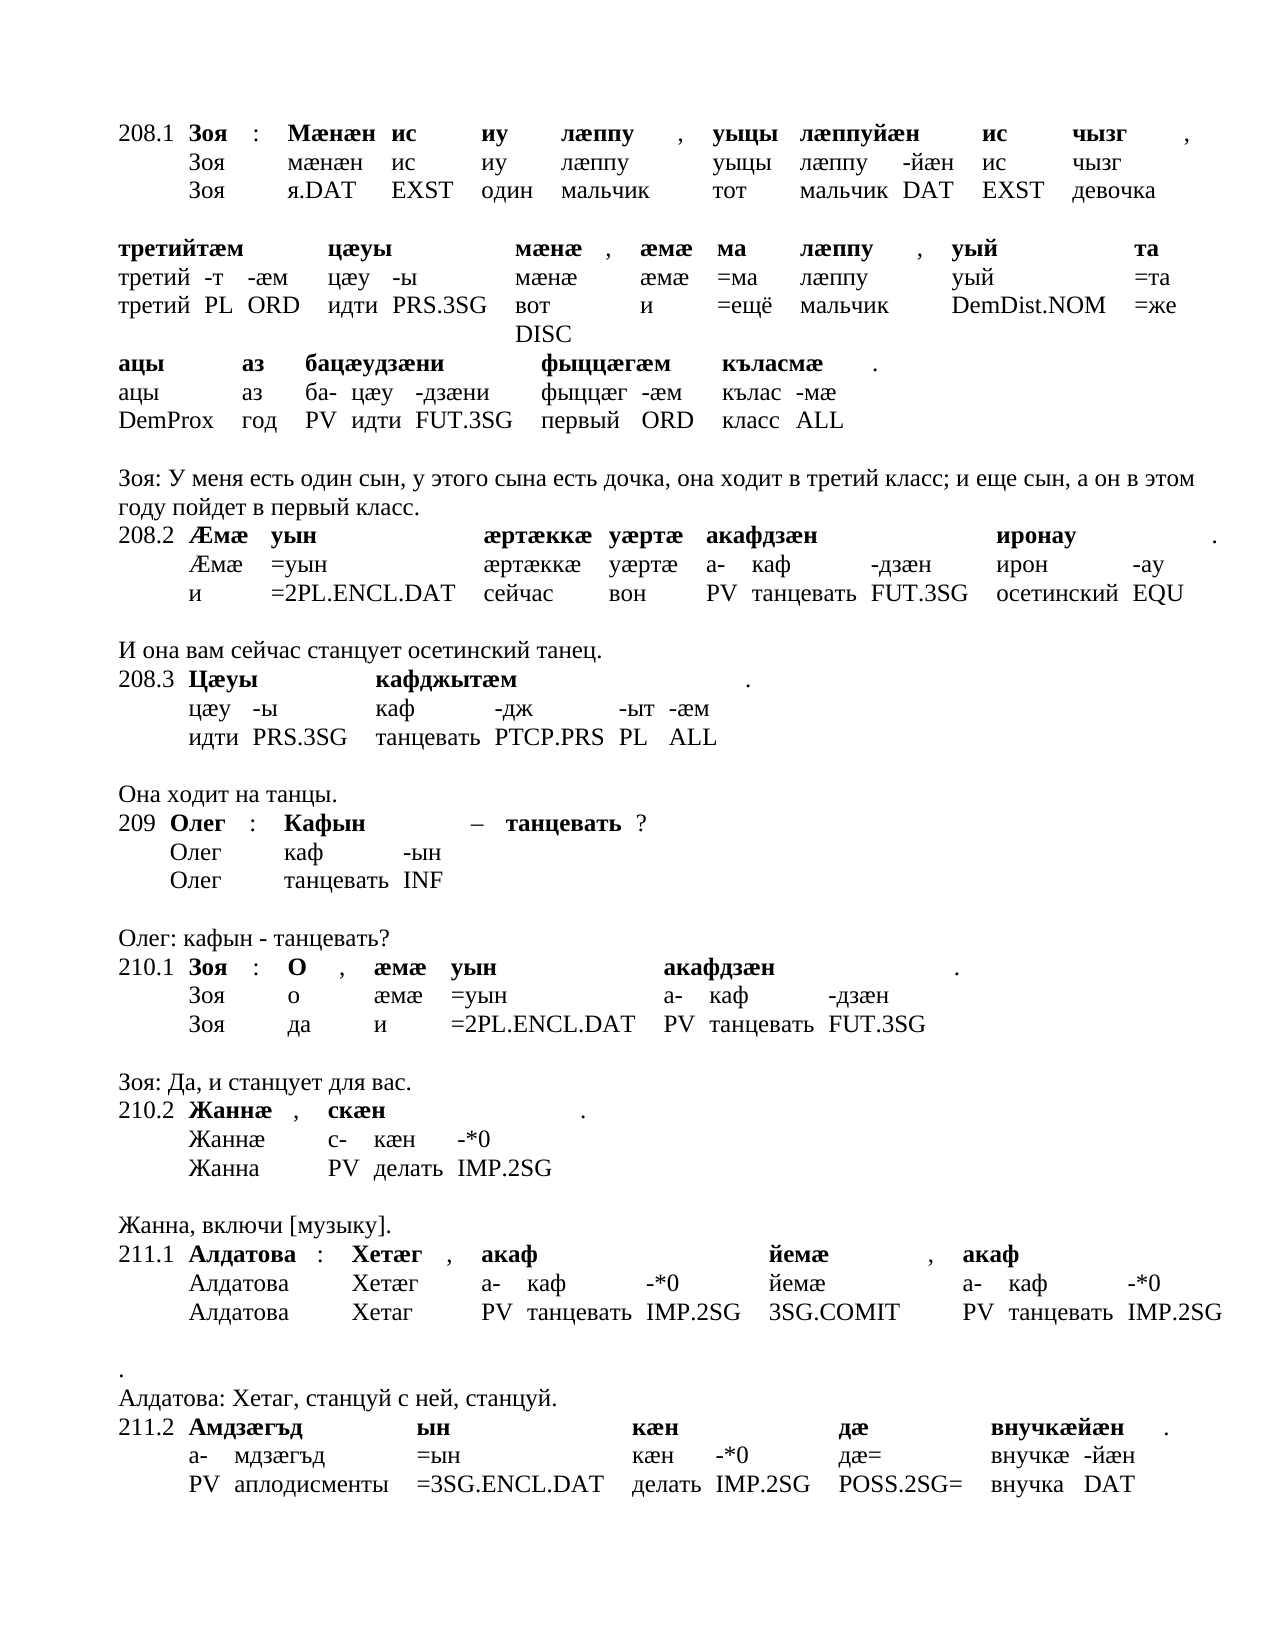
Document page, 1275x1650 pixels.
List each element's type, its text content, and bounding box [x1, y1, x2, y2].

text FUT.3SG [828, 1009, 926, 1038]
text Олег [169, 808, 235, 837]
text ацы [118, 348, 228, 377]
text фыццæгæм [541, 348, 708, 377]
text -*0 [1127, 1268, 1222, 1297]
text 211.1 [118, 1239, 174, 1268]
text уын [451, 952, 649, 981]
text Æмæ [188, 521, 257, 549]
text а- [962, 1268, 994, 1297]
text лæппу [800, 262, 889, 291]
text сейчас [483, 578, 581, 607]
text каф [709, 981, 814, 1009]
text чызг [1072, 147, 1156, 176]
text каф [752, 549, 857, 578]
text , [293, 1096, 314, 1124]
text ис [391, 118, 467, 147]
text кæн [373, 1124, 443, 1153]
text . [118, 1354, 139, 1383]
text ALL [796, 406, 844, 434]
text мдзæгъд [234, 1441, 389, 1469]
text скæн [328, 1096, 566, 1124]
text и [640, 291, 689, 319]
text PV [481, 1297, 513, 1326]
text EXST [391, 176, 453, 204]
text DemProx [118, 406, 214, 434]
text . [954, 952, 975, 981]
text Зоя: Да, и станцует для вас. [118, 1067, 1249, 1096]
text 210.2 [118, 1096, 174, 1124]
text первый [541, 406, 628, 434]
text -ау [1132, 549, 1184, 578]
text лæппу [561, 147, 650, 176]
text третий [118, 262, 190, 291]
text идти [188, 722, 239, 751]
text 208.1 [118, 118, 174, 147]
text PV [305, 406, 337, 434]
text Олег [169, 837, 221, 866]
text -*0 [646, 1268, 741, 1297]
text æртæккæ [483, 521, 595, 549]
text танцевать [709, 1009, 814, 1038]
text 210.1 [118, 952, 174, 981]
text Олег: кафын - танцевать? [118, 923, 1249, 952]
text лæппуйæн [799, 118, 968, 147]
text каф [284, 837, 389, 866]
text Зоя [188, 176, 225, 204]
text бацæудзæни [305, 348, 527, 377]
text кæн [632, 1412, 824, 1441]
text PV [706, 578, 738, 607]
text делать [632, 1469, 702, 1498]
text æмæ [640, 233, 703, 262]
text , [446, 1239, 467, 1268]
text Хетæг [351, 1268, 418, 1297]
text -мæ [796, 377, 844, 406]
text год [242, 406, 277, 434]
text Зоя [188, 981, 225, 1009]
text а- [481, 1268, 513, 1297]
text класс [722, 406, 782, 434]
text йемæ [769, 1268, 900, 1297]
text вот [515, 291, 577, 319]
text Она ходит на танцы. [118, 779, 1249, 808]
text каф [1008, 1268, 1113, 1297]
text =уын [451, 981, 636, 1009]
text PRS.3SG [252, 722, 348, 751]
text уæртæ [609, 549, 678, 578]
text ORD [247, 291, 300, 319]
text – [471, 808, 492, 837]
text третийтæм [118, 233, 314, 262]
text FUT.3SG [415, 406, 513, 434]
text -дзæн [828, 981, 926, 1009]
text лæппу [799, 147, 888, 176]
text йемæ [769, 1239, 914, 1268]
text -дзæн [871, 549, 968, 578]
text -ыт [619, 693, 655, 722]
text къласмæ [722, 348, 858, 377]
text и [374, 1009, 423, 1038]
text мальчик [800, 291, 889, 319]
text -йæн [902, 147, 954, 176]
text каф [375, 693, 481, 722]
text девочка [1072, 176, 1156, 204]
text IMP.2SG [457, 1153, 552, 1182]
text делать [373, 1153, 443, 1182]
text Мæнæн [287, 118, 377, 147]
text танцевать [1008, 1297, 1113, 1326]
text мальчик [561, 176, 650, 204]
text =ын [416, 1441, 604, 1469]
text уыцы [712, 118, 786, 147]
text мальчик [799, 176, 888, 204]
text а- [706, 549, 738, 578]
text , [917, 233, 938, 262]
text а- [188, 1441, 220, 1469]
text DISC [515, 319, 591, 348]
text Зоя [188, 147, 225, 176]
text IMP.2SG [646, 1297, 741, 1326]
text 3SG.COMIT [769, 1297, 900, 1326]
text FUT.3SG [871, 578, 968, 607]
text Алдатова [188, 1297, 289, 1326]
text Зоя [188, 952, 239, 981]
text ирон [996, 549, 1119, 578]
text Амдзæгъд [188, 1412, 403, 1441]
text =ма [717, 262, 772, 291]
text , [605, 233, 626, 262]
text акаф [481, 1239, 755, 1268]
text мæнæ [515, 233, 591, 262]
text с- [328, 1124, 360, 1153]
text уын [271, 521, 469, 549]
text Хетæг [351, 1239, 432, 1268]
text -т [204, 262, 233, 291]
text аплодисменты [234, 1469, 389, 1498]
text , [677, 118, 698, 147]
text -ын [403, 837, 443, 866]
text аз [242, 377, 277, 406]
text Жанна [188, 1153, 265, 1182]
text -æм [641, 377, 694, 406]
text =уын [271, 549, 456, 578]
text я.DAT [287, 176, 363, 204]
text Жаннæ [188, 1124, 265, 1153]
text IMP.2SG [715, 1469, 811, 1498]
text кафджытæм [375, 664, 731, 693]
text PL [204, 291, 233, 319]
text и [188, 578, 243, 607]
text 208.2 [118, 521, 174, 549]
text IMP.2SG [1127, 1297, 1222, 1326]
text Жаннæ [188, 1096, 279, 1124]
text танцевать [506, 808, 622, 837]
text ма [717, 233, 786, 262]
text =ещё [717, 291, 772, 319]
text PV [962, 1297, 994, 1326]
text дæ [838, 1412, 977, 1441]
text танцевать [284, 866, 389, 894]
text акаф [962, 1239, 1236, 1268]
text EQU [1132, 578, 1184, 607]
text . [745, 664, 766, 693]
text =та [1134, 262, 1177, 291]
text фыццæг [541, 377, 628, 406]
text внучкæйæн [991, 1412, 1149, 1441]
text да [287, 1009, 311, 1038]
text вон [609, 578, 678, 607]
text ацы [118, 377, 214, 406]
text -дж [494, 693, 605, 722]
text , [1184, 118, 1205, 147]
text уый [951, 233, 1120, 262]
text -æм [669, 693, 717, 722]
text Олег [169, 866, 221, 894]
text DAT [1083, 1469, 1135, 1498]
text третий [118, 291, 190, 319]
text -ы [252, 693, 348, 722]
text иу [481, 118, 547, 147]
text , [928, 1239, 949, 1268]
text PV [188, 1469, 220, 1498]
text ALL [669, 722, 717, 751]
text иронау [996, 521, 1198, 549]
text PRS.3SG [392, 291, 487, 319]
text лæппу [561, 118, 664, 147]
text 209 [118, 808, 156, 837]
text : [317, 1239, 338, 1268]
text о [287, 981, 311, 1009]
text DAT [902, 176, 954, 204]
text : [252, 952, 273, 981]
text Кафын [284, 808, 457, 837]
text чызг [1072, 118, 1170, 147]
text æмæ [374, 981, 423, 1009]
text -йæн [1083, 1441, 1135, 1469]
text PV [663, 1009, 695, 1038]
text PTCP.PRS [494, 722, 605, 751]
text =3SG.ENCL.DAT [416, 1469, 604, 1498]
text Зоя [188, 118, 239, 147]
text кълас [722, 377, 782, 406]
text ба- [305, 377, 337, 406]
text лæппу [800, 233, 903, 262]
text Æмæ [188, 549, 243, 578]
text кæн [632, 1441, 702, 1469]
text 208.3 [118, 664, 174, 693]
text 211.2 [118, 1412, 174, 1441]
text PL [619, 722, 655, 751]
text внучка [991, 1469, 1070, 1498]
text цæуы [328, 233, 501, 262]
text Алдатова: Хетаг, станцуй с ней, станцуй. [118, 1383, 1249, 1412]
text PV [328, 1153, 360, 1182]
text . [580, 1096, 601, 1124]
text =же [1134, 291, 1177, 319]
text осетинский [996, 578, 1119, 607]
text : [249, 808, 270, 837]
text : [252, 118, 273, 147]
text -*0 [715, 1441, 811, 1469]
text цæу [188, 693, 239, 722]
text ис [391, 147, 453, 176]
text . [1211, 521, 1232, 549]
text Алдатова [188, 1268, 289, 1297]
text -ы [392, 262, 487, 291]
text идти [328, 291, 378, 319]
text О [287, 952, 325, 981]
text цæу [351, 377, 401, 406]
text танцевать [752, 578, 857, 607]
text акафдзæн [706, 521, 982, 549]
text а- [663, 981, 695, 1009]
text И она вам сейчас станцует осетинский танец. [118, 636, 1249, 664]
text DemDist.NOM [951, 291, 1106, 319]
text тот [712, 176, 772, 204]
text . [872, 348, 893, 377]
text танцевать [527, 1297, 632, 1326]
text -*0 [457, 1124, 552, 1153]
text каф [527, 1268, 632, 1297]
text æмæ [640, 262, 689, 291]
text акафдзæн [663, 952, 940, 981]
text уæртæ [609, 521, 692, 549]
text уыцы [712, 147, 772, 176]
text ис [982, 118, 1058, 147]
text POSS.2SG= [838, 1469, 963, 1498]
text ? [636, 808, 657, 837]
text Жанна, включи [музыку]. [118, 1211, 1249, 1239]
text INF [403, 866, 443, 894]
text -дзæни [415, 377, 513, 406]
text мæнæ [515, 262, 577, 291]
text иу [481, 147, 533, 176]
text =2PL.ENCL.DAT [271, 578, 456, 607]
text идти [351, 406, 401, 434]
text Зоя [188, 1009, 225, 1038]
text æмæ [374, 952, 437, 981]
text ын [416, 1412, 618, 1441]
text , [339, 952, 360, 981]
text =2PL.ENCL.DAT [451, 1009, 636, 1038]
text . [1163, 1412, 1184, 1441]
text EXST [982, 176, 1044, 204]
text Зоя: У меня есть один сын, у этого сына есть дочка, она ходит в третий класс; и еще сын, а он в этом году пойдет в первый класс. [118, 463, 1249, 521]
text дæ= [838, 1441, 963, 1469]
text мæнæн [287, 147, 363, 176]
text танцевать [375, 722, 481, 751]
text внучкæ [991, 1441, 1070, 1469]
text цæу [328, 262, 378, 291]
text Хетаг [351, 1297, 418, 1326]
text аз [242, 348, 291, 377]
text æртæккæ [483, 549, 581, 578]
text один [481, 176, 533, 204]
text уый [951, 262, 1106, 291]
text ORD [641, 406, 694, 434]
text Цæуы [188, 664, 362, 693]
text ис [982, 147, 1044, 176]
text -æм [247, 262, 300, 291]
text та [1134, 233, 1191, 262]
text Алдатова [188, 1239, 303, 1268]
